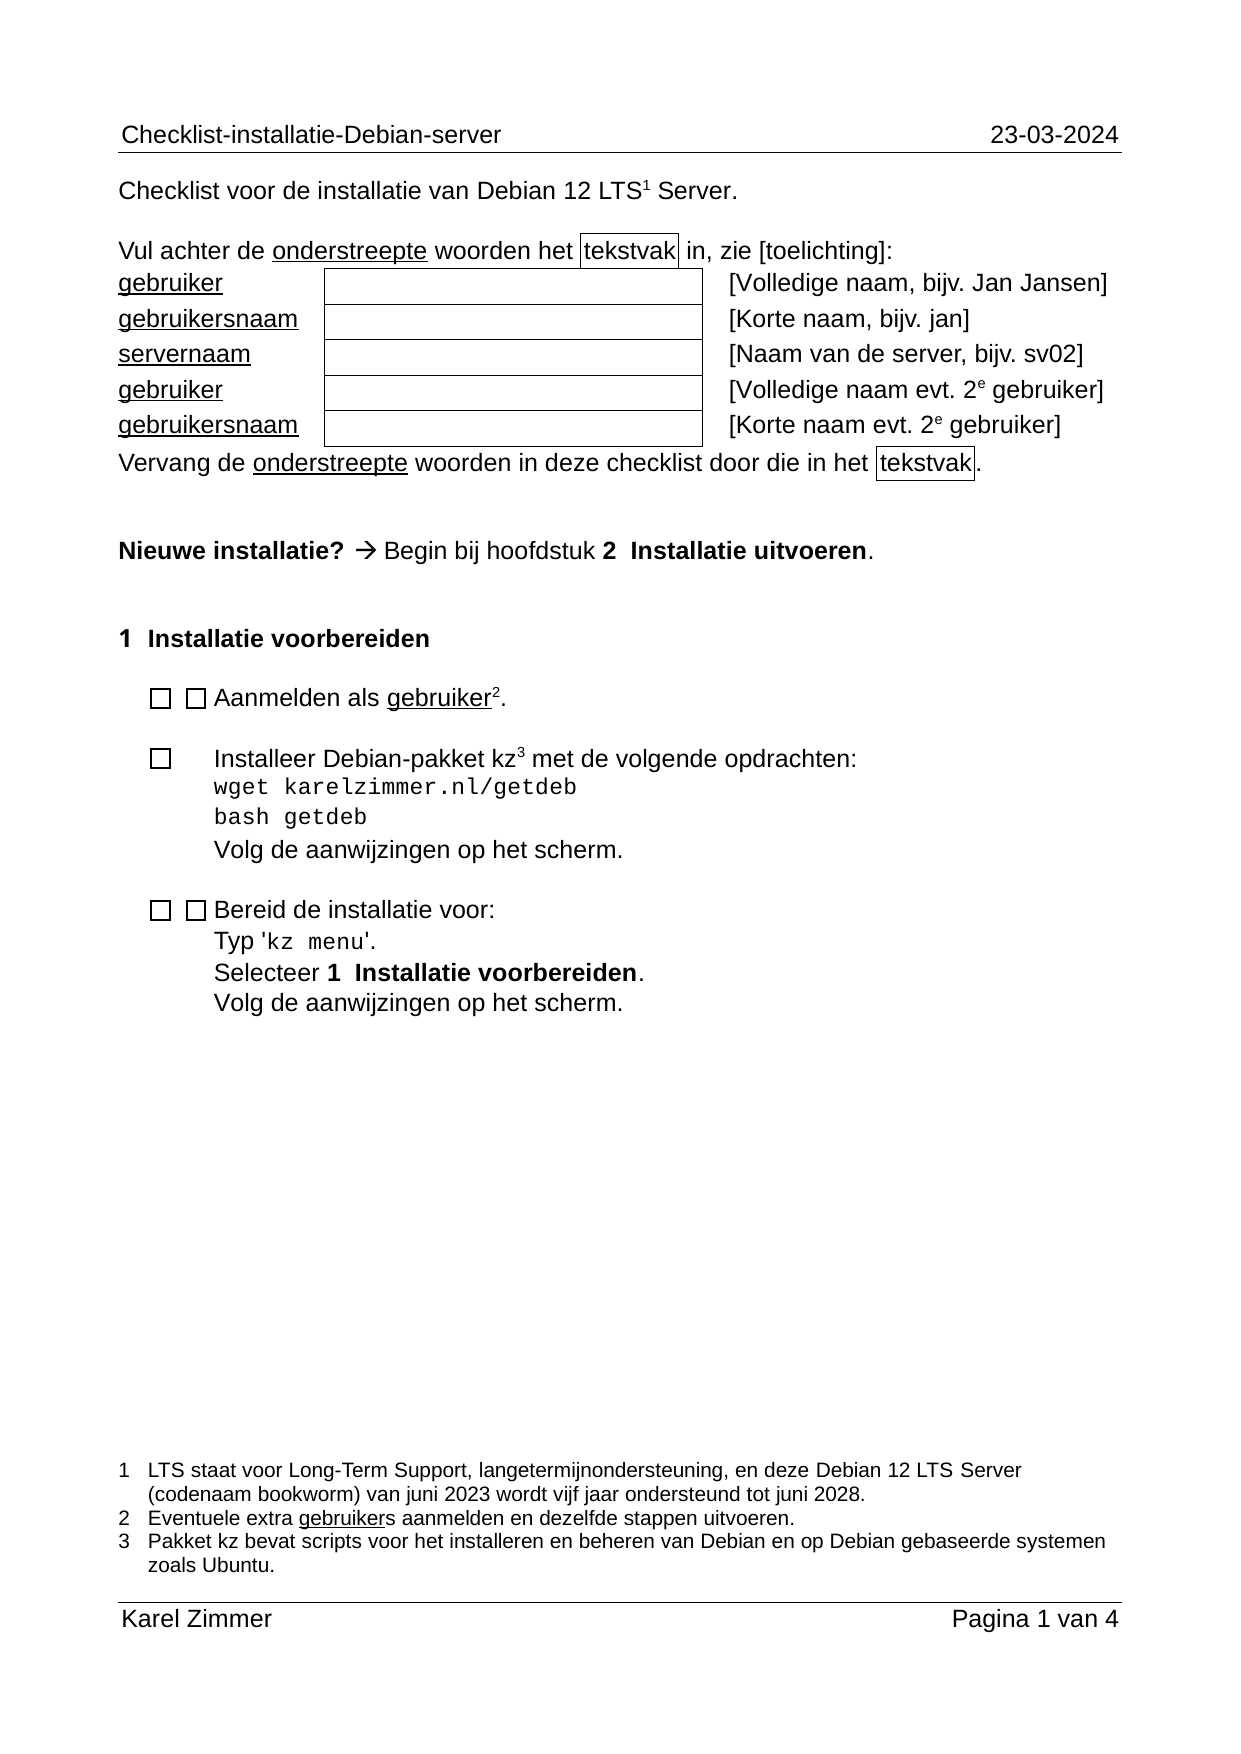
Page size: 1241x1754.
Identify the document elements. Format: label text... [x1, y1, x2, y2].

text [Korte naam, bijv. jan] [703, 304, 1122, 339]
table_cell [177, 744, 213, 774]
table_header [177, 683, 213, 713]
table_header Aanmelden als gebruiker. [213, 683, 1122, 713]
text GEBRUIKER [118, 268, 324, 304]
table_cell [118, 926, 142, 957]
table_cell [177, 988, 213, 1018]
table_cell [118, 895, 142, 926]
table_cell [142, 713, 177, 744]
table_cell [177, 865, 213, 895]
text Vul achter de ONDERSTREEPTE woorden het [118, 233, 580, 268]
table_cell [118, 774, 142, 804]
table_cell Selecteer 1 Installatie voorbereiden. [213, 958, 1122, 988]
table_cell Bereid de installatie voor: [213, 895, 1122, 926]
table_cell [142, 865, 177, 895]
table_cell [142, 958, 177, 988]
text gebruikersnaam [118, 304, 324, 339]
table_cell [213, 865, 1122, 895]
table_cell [118, 958, 142, 988]
table_cell [118, 988, 142, 1018]
text [Volledige naam evt. 2e gebruiker] [703, 375, 1122, 410]
table_cell [142, 835, 177, 865]
text GEBRUIKER [118, 375, 324, 410]
list Installatie voorbereiden [118, 621, 1122, 655]
text serverNAAM [118, 339, 324, 375]
table_cell [142, 804, 177, 834]
table_cell Volg de aanwijzingen op het scherm. [213, 988, 1122, 1018]
table_cell [213, 713, 1122, 744]
table_cell [118, 835, 142, 865]
text tekstvak [581, 234, 678, 268]
text [Naam van de server, bijv. sv02] [703, 339, 1122, 375]
text [Korte naam evt. 2e gebruiker] [703, 410, 1122, 446]
table_cell [118, 713, 142, 744]
table_cell [118, 744, 142, 774]
text LTS staat voor Long-Term Support, langetermijnondersteuning, en deze Debian 12 LTS Server (codenaam bookworm) van juni 2023 wordt vijf jaar ondersteund tot juni 2028. [118, 1454, 1122, 1506]
text in, zie [toelichting]: [679, 233, 1122, 268]
table_cell [177, 835, 213, 865]
table_cell [177, 713, 213, 744]
text [Volledige naam, bijv. Jan Jansen] [703, 268, 1122, 304]
table_cell [142, 895, 177, 926]
table_header [142, 683, 177, 713]
text tekstvak [877, 447, 974, 480]
table_cell Volg de aanwijzingen op het scherm. [213, 835, 1122, 865]
text GEBRUIKERSNaaM [118, 410, 324, 446]
table_cell [177, 895, 213, 926]
table_header [118, 683, 142, 713]
table_cell [177, 958, 213, 988]
text Checklist voor de installatie van Debian 12 LTS Server. [118, 177, 1122, 205]
table_cell [142, 744, 177, 774]
text Nieuwe installatie?  Begin bij hoofdstuk 2 Installatie uitvoeren. [118, 537, 1122, 565]
table_cell [118, 865, 142, 895]
table_cell [177, 926, 213, 957]
text . [975, 446, 1122, 481]
table_cell [177, 774, 213, 804]
table_cell [142, 988, 177, 1018]
table_cell [118, 804, 142, 834]
table_cell Installeer Debian-pakket kz met de volgende opdrachten: [213, 744, 1122, 774]
table_cell bash getdeb [213, 804, 1122, 834]
table_cell [142, 926, 177, 957]
table_cell [177, 804, 213, 834]
table_cell Typ 'kz menu'. [213, 926, 1122, 957]
table_cell [142, 774, 177, 804]
text Vervang de ONDERSTREEPTE woorden in deze checklist door die in het [118, 446, 876, 481]
table_cell wget karelzimmer.nl/getdeb [213, 774, 1122, 804]
